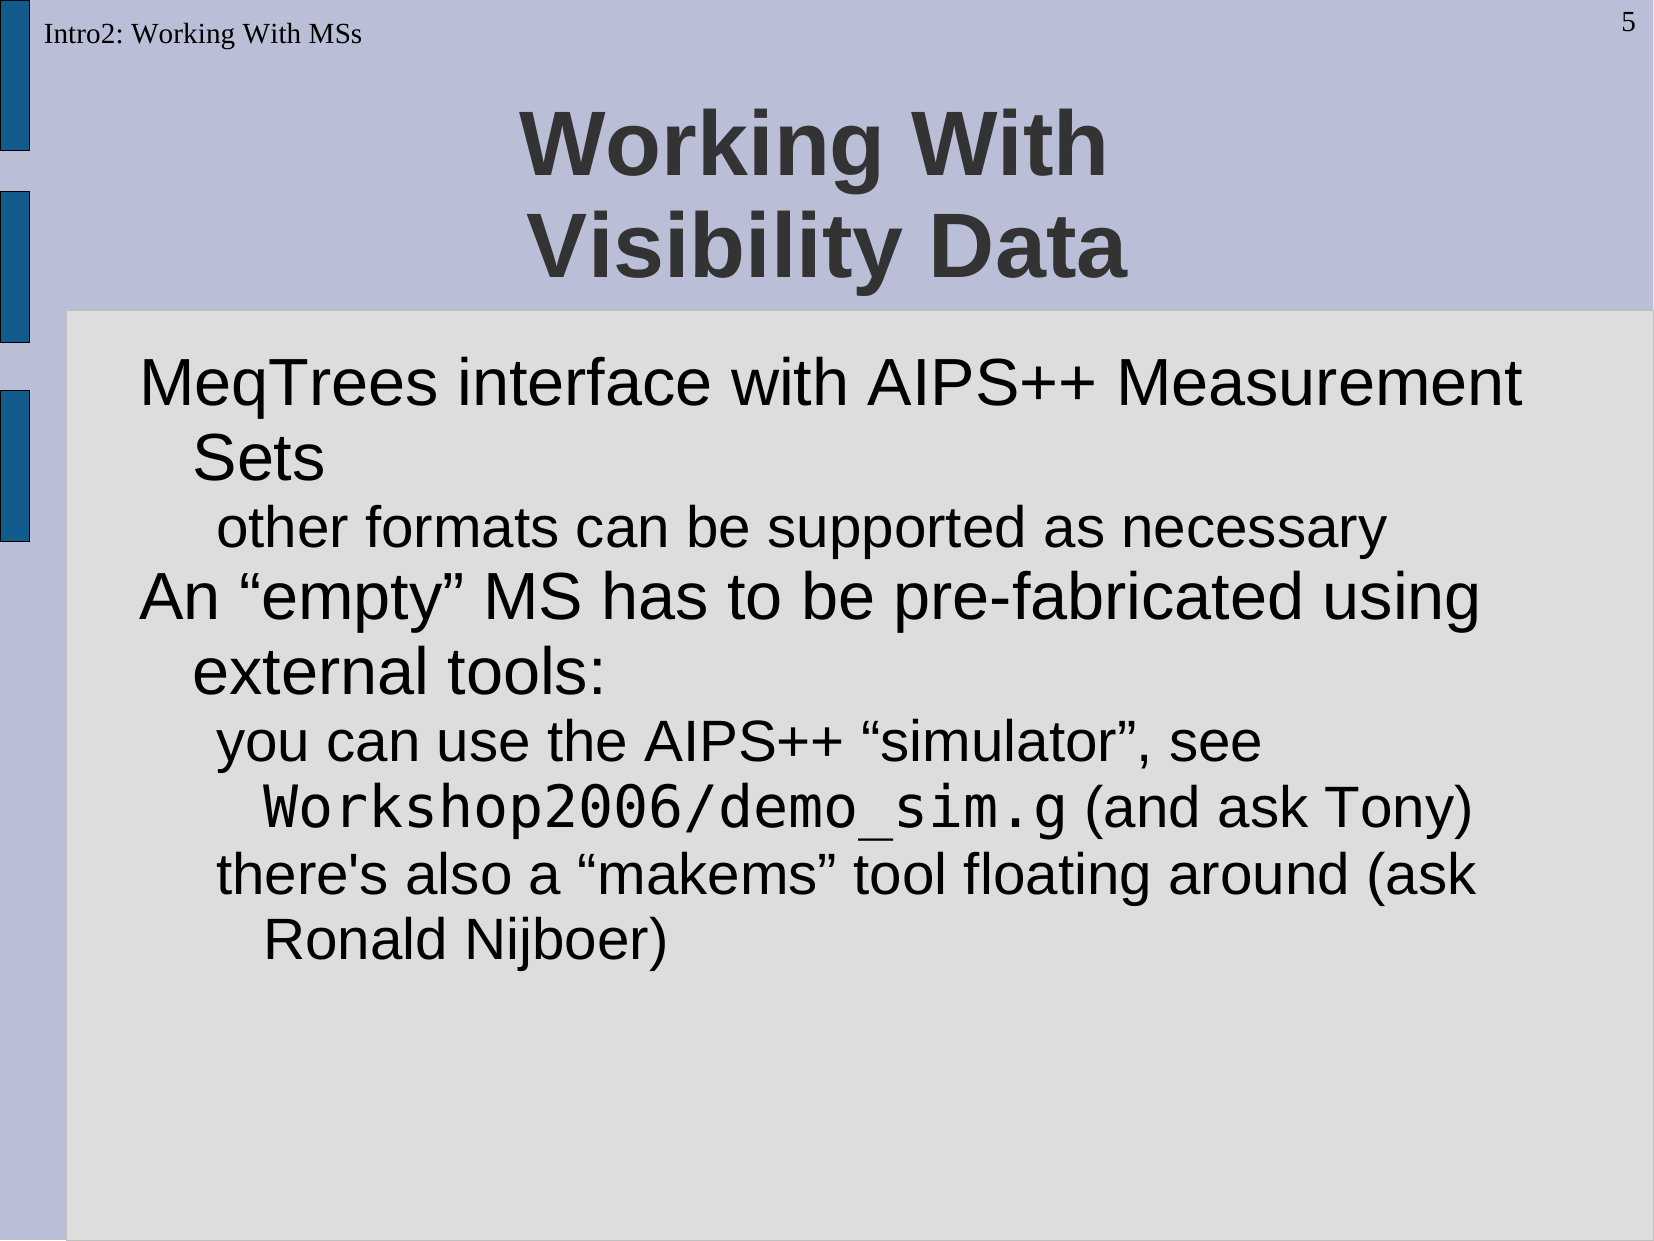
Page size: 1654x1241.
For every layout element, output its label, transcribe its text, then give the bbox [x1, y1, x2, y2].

list MeqTrees interface with AIPS++ Measurement Sets other formats can be supported as necessary An “empty” MS has to be pre-fabricated using external tools: you can use the AIPS++ “simulator”, see Workshop2006/demo_sim.g (and ask Tony) there's also a “makems” tool floating around (ask Ronald Nijboer) [121, 344, 1534, 1112]
title Working With Visibility Data [121, 87, 1534, 302]
